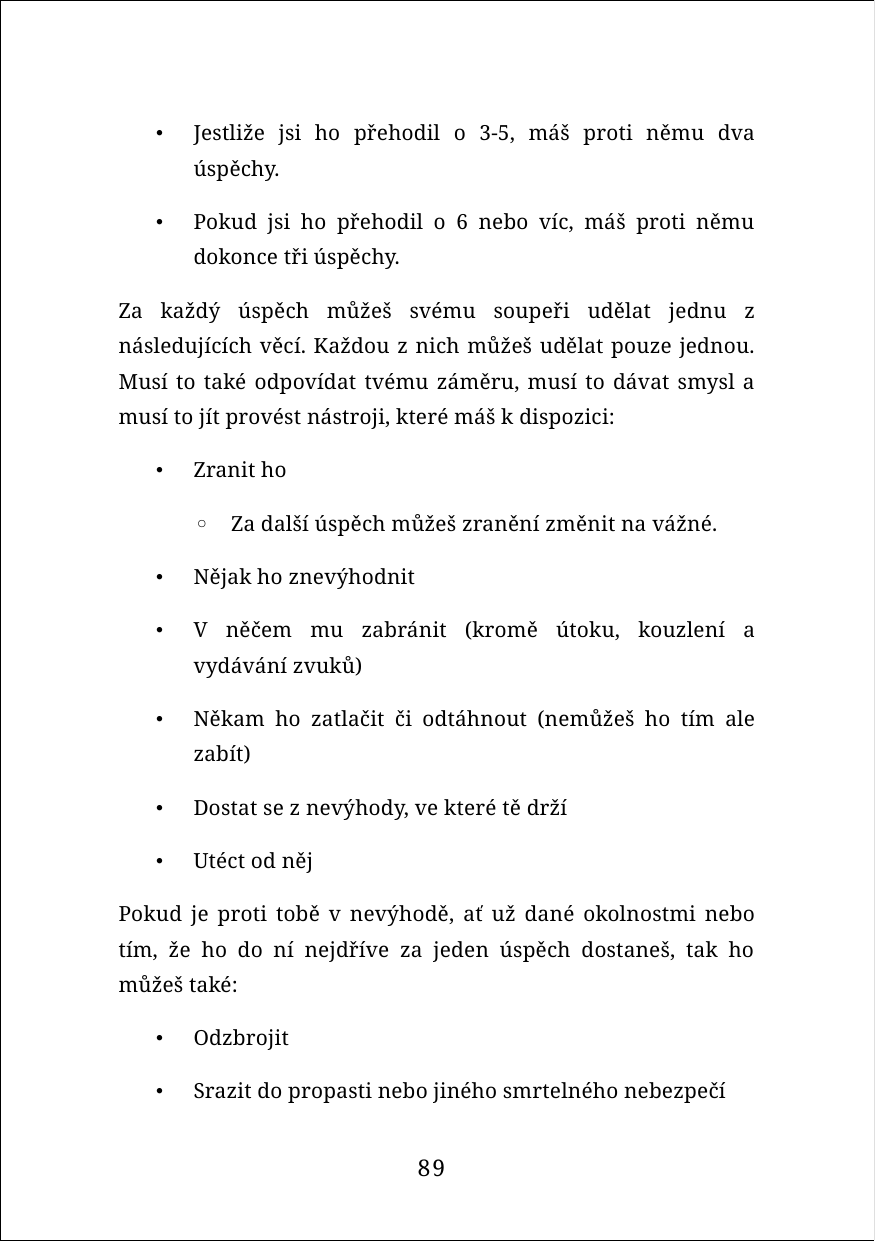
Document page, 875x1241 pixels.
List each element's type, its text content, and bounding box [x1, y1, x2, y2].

list Jestliže jsi ho přehodil o 3-5, máš proti němu dva úspěchy. [156, 118, 756, 182]
list Pokud jsi ho přehodil o 6 nebo víc, máš proti němu dokonce tři úspěchy. [156, 207, 756, 271]
list Utéct od něj [156, 846, 756, 874]
text Pokud je proti tobě v nevýhodě, ať už dané okolnostmi nebo tím, že ho do ní nejdříve za jeden úspěch dostaneš, tak ho můžeš také: [118, 899, 756, 999]
list Někam ho zatlačit či odtáhnout (nemůžeš ho tím ale zabít) [156, 704, 756, 768]
list Za další úspěch můžeš zranění změnit na vážné. [193, 509, 756, 537]
list Nějak ho znevýhodnit [156, 562, 756, 590]
list Odzbrojit [156, 1023, 756, 1052]
list V něčem mu zabránit (kromě útoku, kouzlení a vydávání zvuků) [156, 615, 756, 679]
list Srazit do propasti nebo jiného smrtelného nebezpečí [156, 1077, 756, 1105]
list Zranit ho [156, 456, 756, 484]
list Dostat se z nevýhody, ve které tě drží [156, 793, 756, 821]
text Za každý úspěch můžeš svému soupeři udělat jednu z následujících věcí. Každou z nich můžeš udělat pouze jednou. Musí to také odpovídat tvému záměru, musí to dávat smysl a musí to jít provést nástroji, které máš k dispozici: [118, 296, 756, 431]
